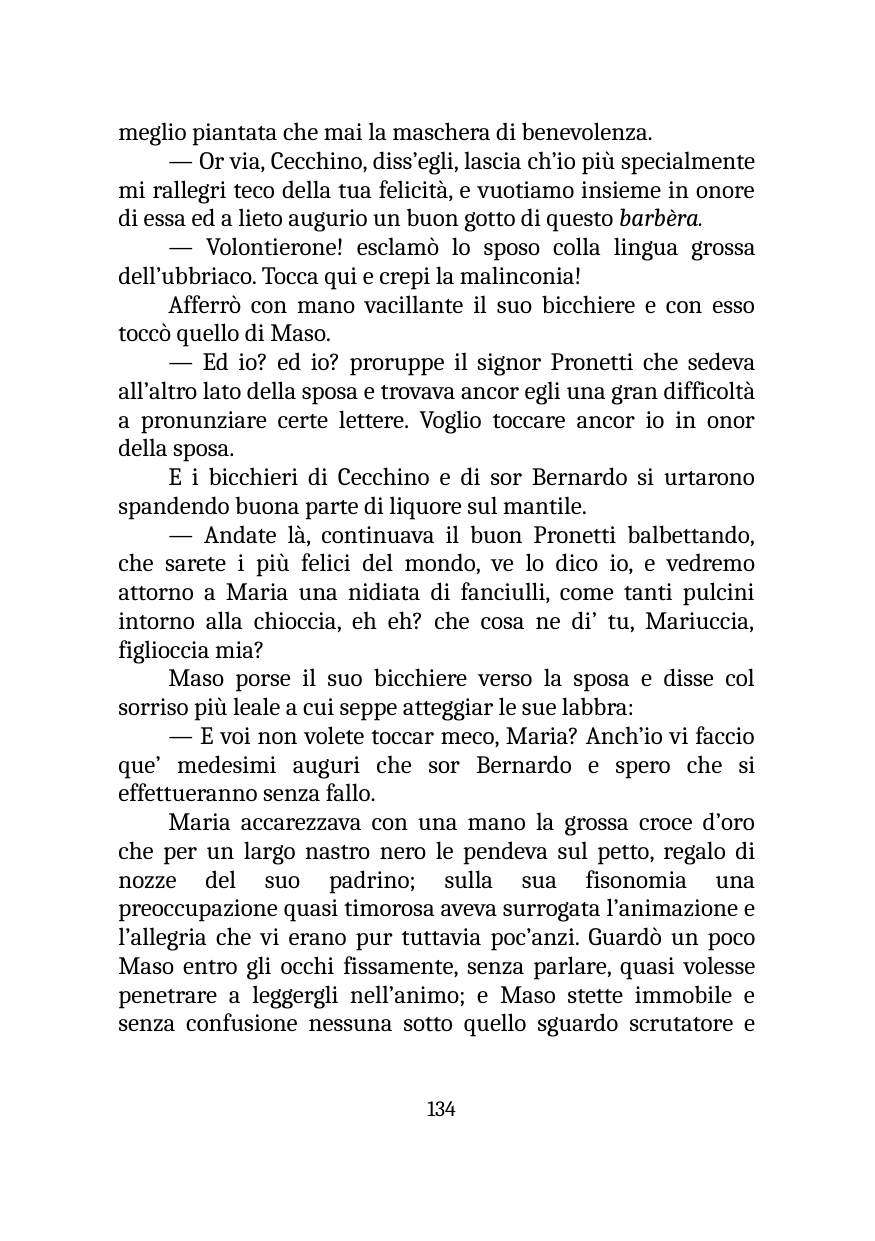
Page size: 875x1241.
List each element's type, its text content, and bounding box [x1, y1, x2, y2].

text — Andate là, continuava il buon Pronetti balbettando, che sarete i più felici del mondo, ve lo dico io, e vedremo attorno a Maria una nidiata di fanciulli, come tanti pulcini intorno alla chioccia, eh eh? che cosa ne di’ tu, Mariuccia, figlioccia mia? [118, 521, 756, 664]
text E i bicchieri di Cecchino e di sor Bernardo si urtarono spandendo buona parte di liquore sul mantile. [118, 463, 756, 521]
text — Ed io? ed io? proruppe il signor Pronetti che sedeva all’altro lato della sposa e trovava ancor egli una gran difficoltà a pronunziare certe lettere. Voglio toccare ancor io in onor della sposa. [118, 348, 756, 463]
text meglio piantata che mai la maschera di benevolenza. [118, 118, 756, 147]
text Maso porse il suo bicchiere verso la sposa e disse col sorriso più leale a cui seppe atteggiar le sue labbra: [118, 664, 756, 722]
text — Volontierone! esclamò lo sposo colla lingua grossa dell’ubbriaco. Tocca qui e crepi la malinconia! [118, 233, 756, 291]
text — Or via, Cecchino, diss’egli, lascia ch’io più specialmente mi rallegri teco della tua felicità, e vuotiamo insieme in onore di essa ed a lieto augurio un buon gotto di questo barbèra. [118, 147, 756, 233]
text Afferrò con mano vacillante il suo bicchiere e con esso toccò quello di Maso. [118, 291, 756, 348]
text Maria accarezzava con una mano la grossa croce d’oro che per un largo nastro nero le pendeva sul petto, regalo di nozze del suo padrino; sulla sua fisonomia una preoccupazione quasi timorosa aveva surrogata l’animazione e l’allegria che vi erano pur tuttavia poc’anzi. Guardò un poco Maso entro gli occhi fissamente, senza parlare, quasi volesse penetrare a leggergli nell’animo; e Maso stette immobile e senza confusione nessuna sotto quello sguardo scrutatore e [118, 808, 756, 1038]
text — E voi non volete toccar meco, Maria? Anch’io vi faccio que’ medesimi auguri che sor Bernardo e spero che si effettueranno senza fallo. [118, 722, 756, 808]
